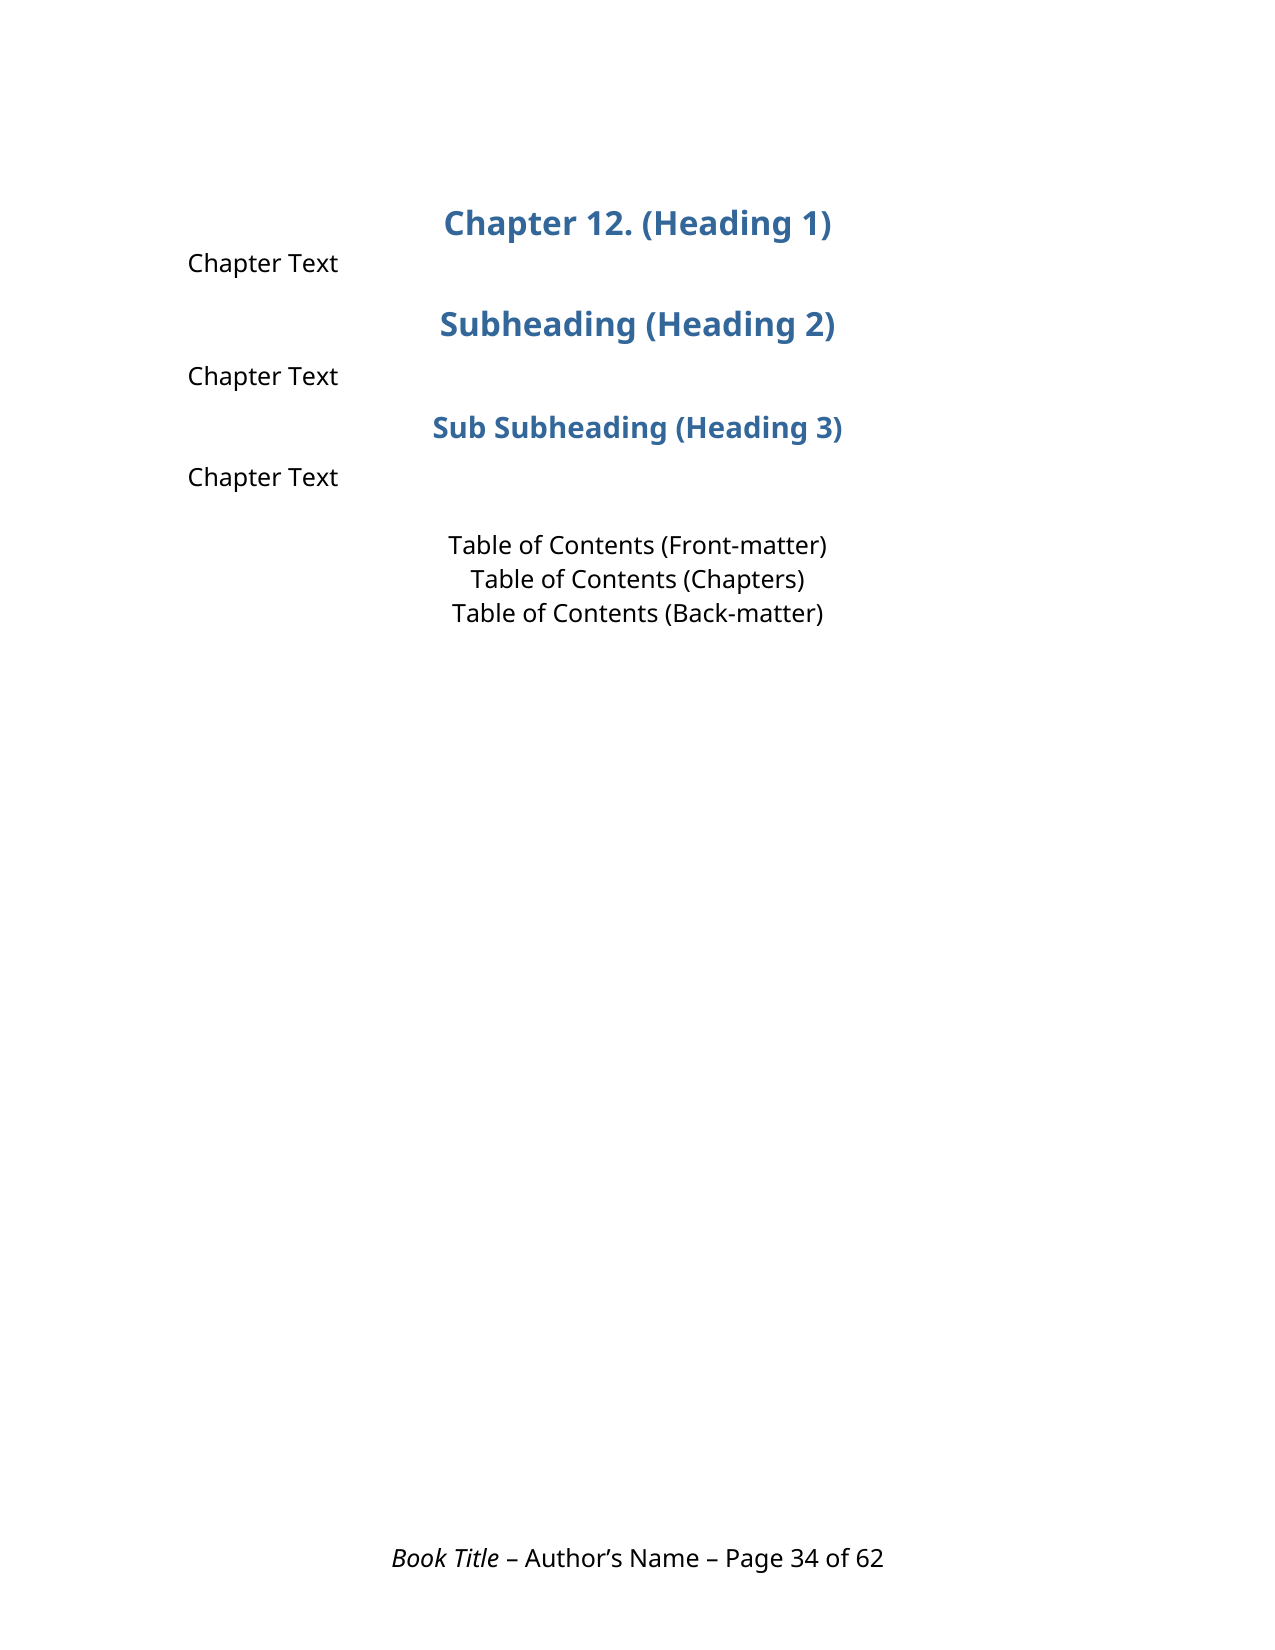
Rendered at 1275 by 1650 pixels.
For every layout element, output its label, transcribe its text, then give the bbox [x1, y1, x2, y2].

subtitle Chapter 12. (Heading 1) [187, 200, 1087, 245]
text Table of Contents (Front-matter) [187, 527, 1087, 562]
text Chapter Text [187, 245, 1087, 279]
text Table of Contents (Chapters) [187, 562, 1087, 596]
subtitle Subheading (Heading 2) [187, 300, 1087, 346]
subtitle Sub Subheading (Heading 3) [187, 407, 1087, 447]
text Chapter Text [187, 358, 1087, 392]
text Chapter Text [187, 459, 1087, 493]
text Table of Contents (Back-matter) [187, 596, 1087, 630]
